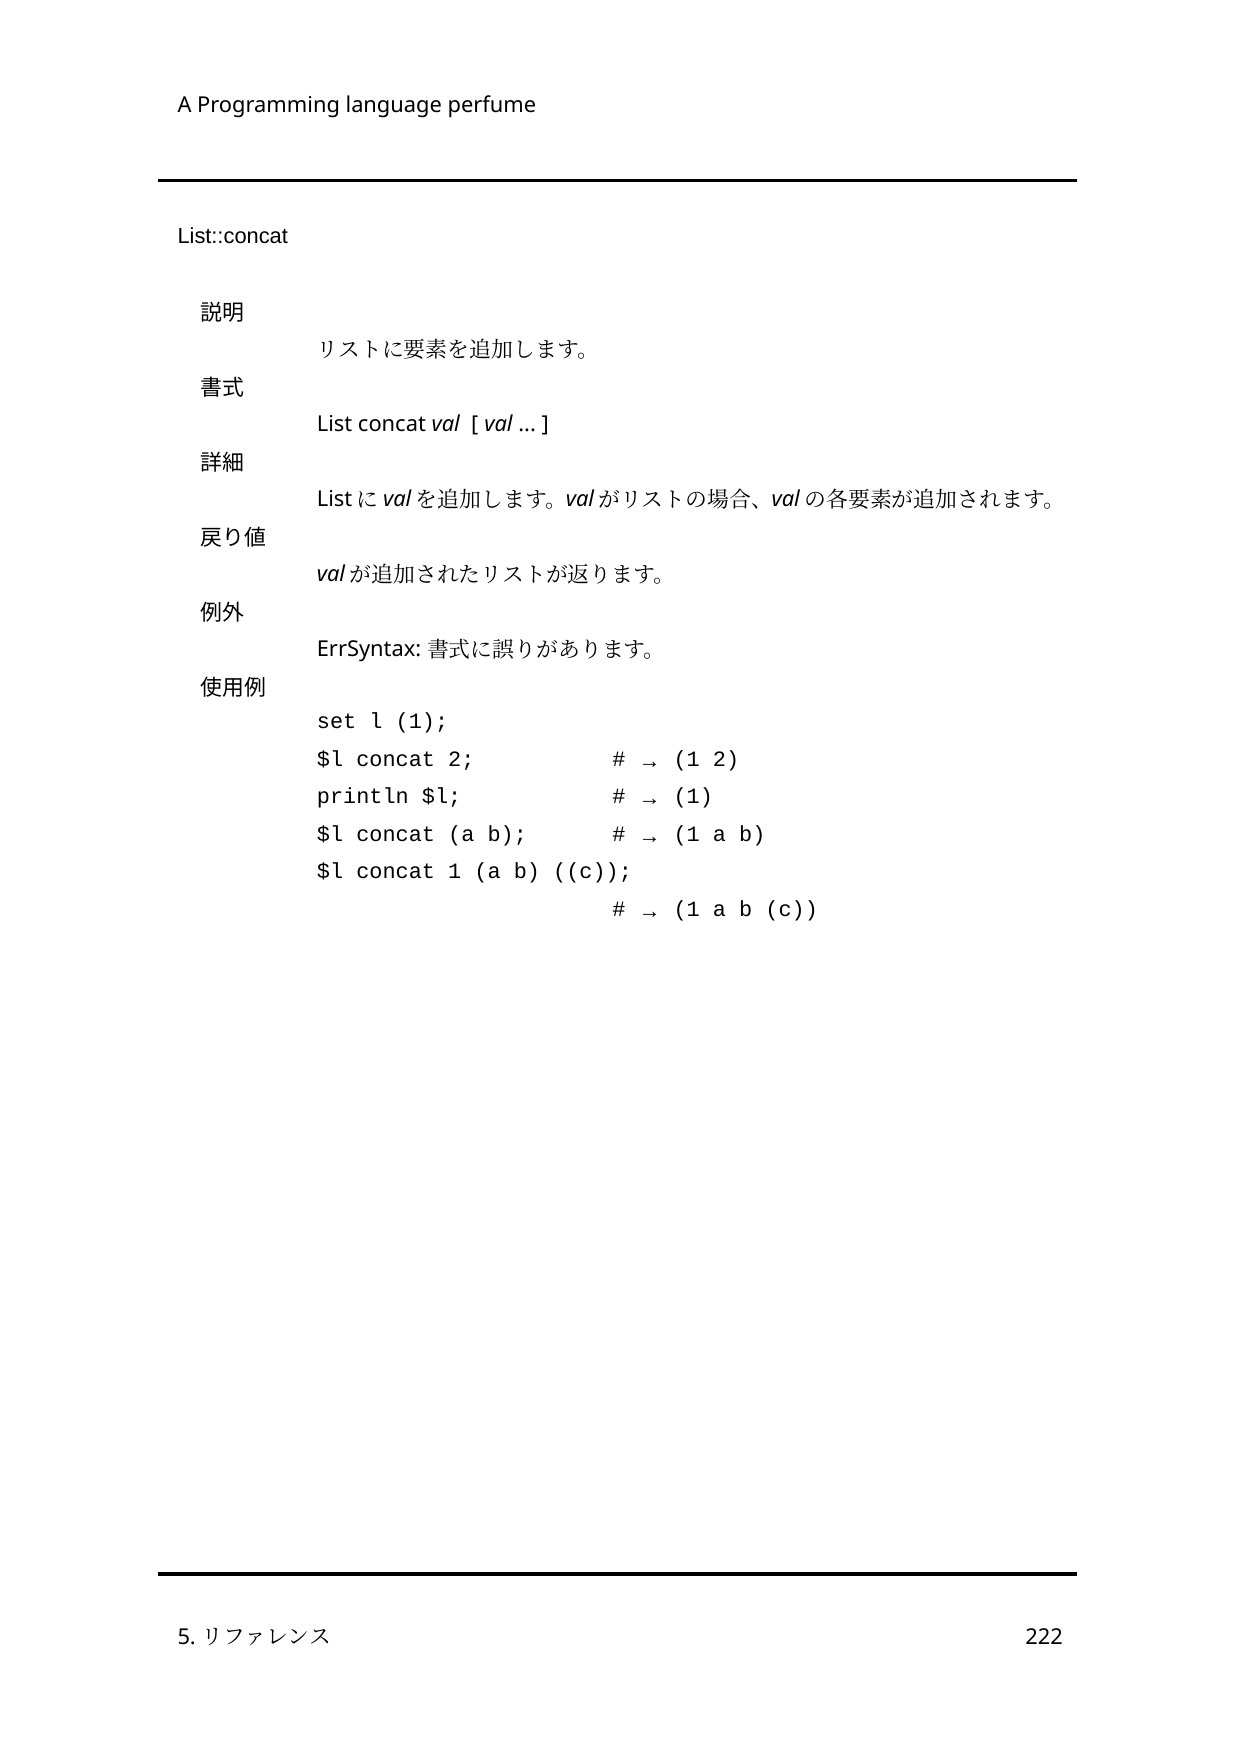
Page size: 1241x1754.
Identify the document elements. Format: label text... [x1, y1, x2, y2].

table_cell ErrSyntax: 書式に誤りがあります。 [317, 592, 1063, 667]
table_cell valが追加されたリストが返ります。 [317, 517, 1063, 592]
table_header 説明 [200, 292, 317, 367]
table_cell 例外 [200, 592, 317, 667]
table_cell Listにvalを追加します。valがリストの場合、valの各要素が追加されます。 [317, 442, 1063, 517]
table_cell set l (1); $l concat 2; # → (1 2) println $l; # → (1) $l concat (a b); # → (1 a b) $l concat 1 (a b) ((c)); # → (1 a b (c)) [317, 667, 1063, 929]
table_cell 詳細 [200, 442, 317, 517]
table_cell [200, 929, 317, 967]
table_cell List concat val [ val ... ] [317, 367, 1063, 442]
table_cell [317, 929, 1063, 967]
table_cell 使用例 [200, 667, 317, 929]
table_header リストに要素を追加します。 [317, 292, 1063, 367]
table_cell 書式 [200, 367, 317, 442]
subtitle List::concat [177, 217, 1063, 254]
table_cell 戻り値 [200, 517, 317, 592]
